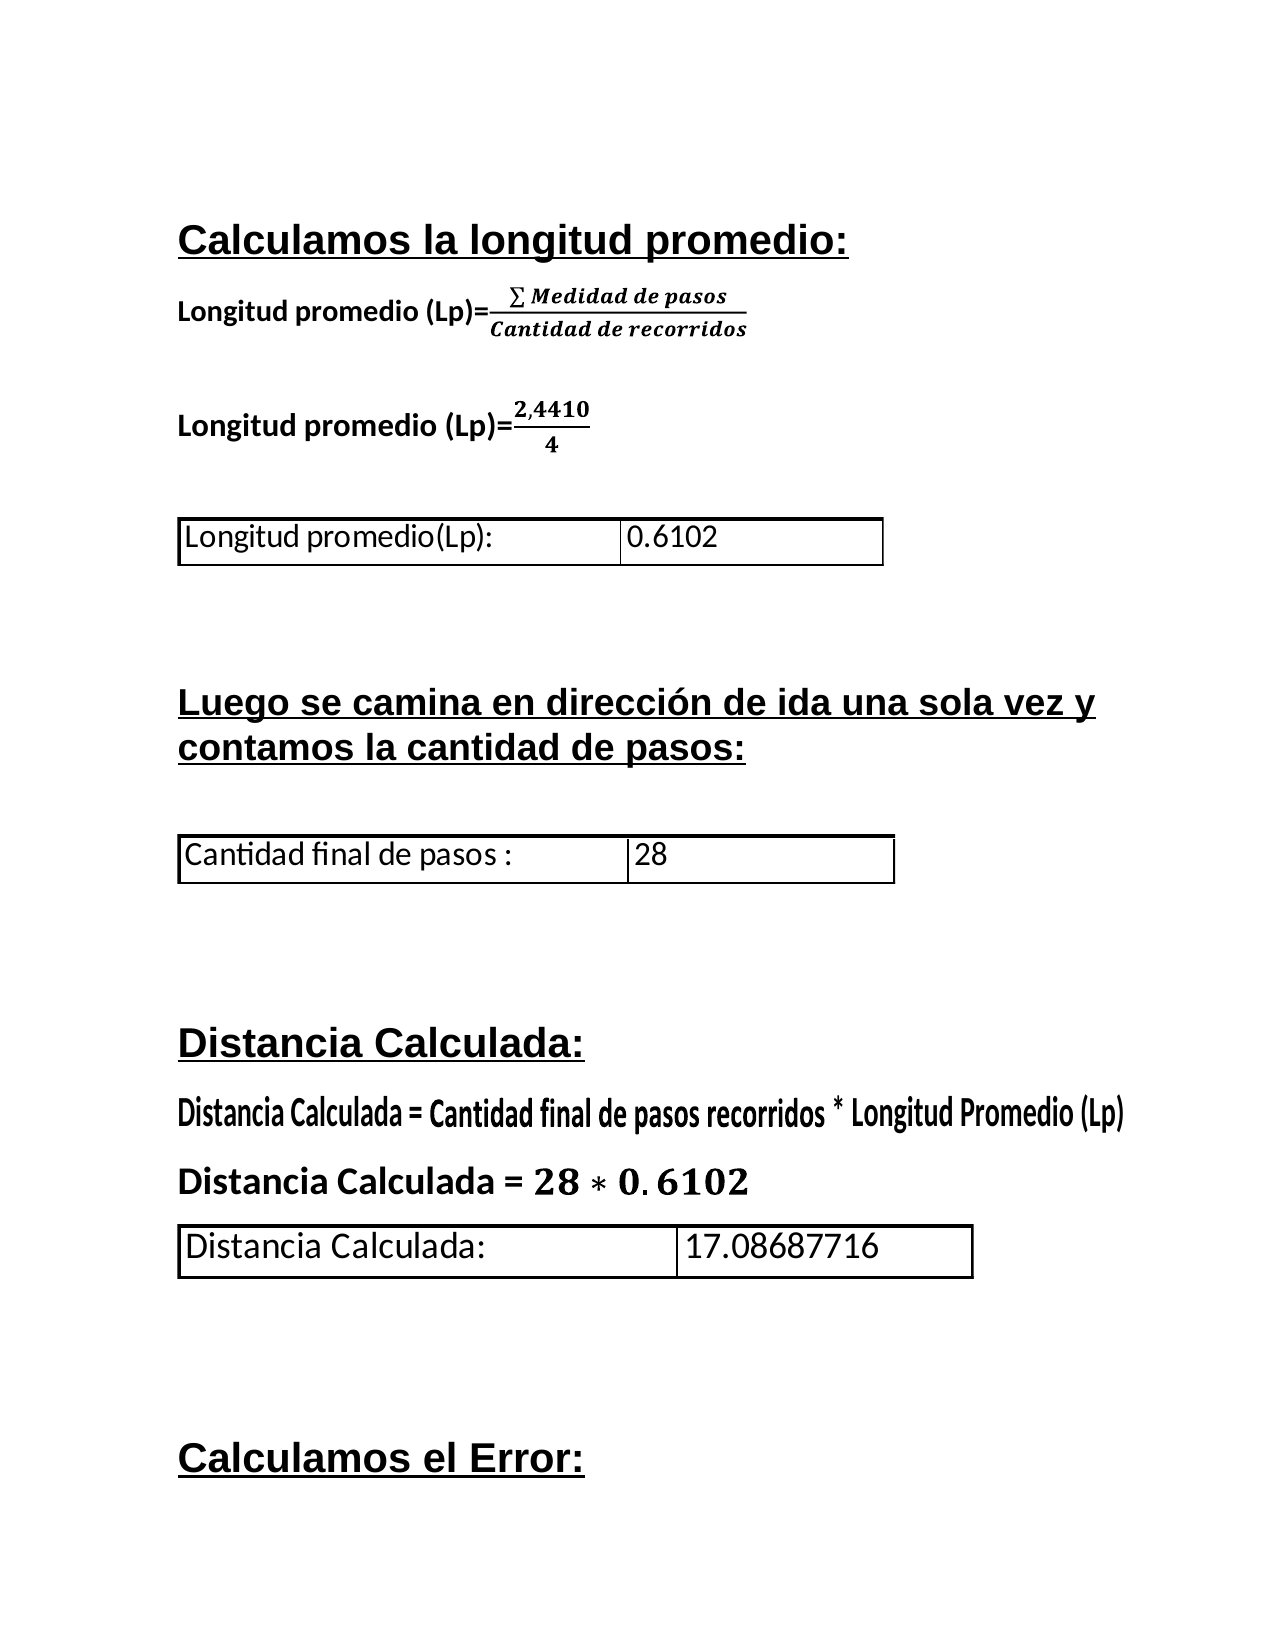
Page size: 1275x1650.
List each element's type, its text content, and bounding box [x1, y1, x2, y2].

text Distancia Calculada: [177, 1018, 1098, 1066]
text Luego se camina en dirección de ida una sola vez y contamos la cantidad de pasos: [177, 680, 1098, 768]
text Calculamos la longitud promedio: [177, 215, 1098, 263]
text Calculamos el Error: [177, 1434, 1098, 1482]
